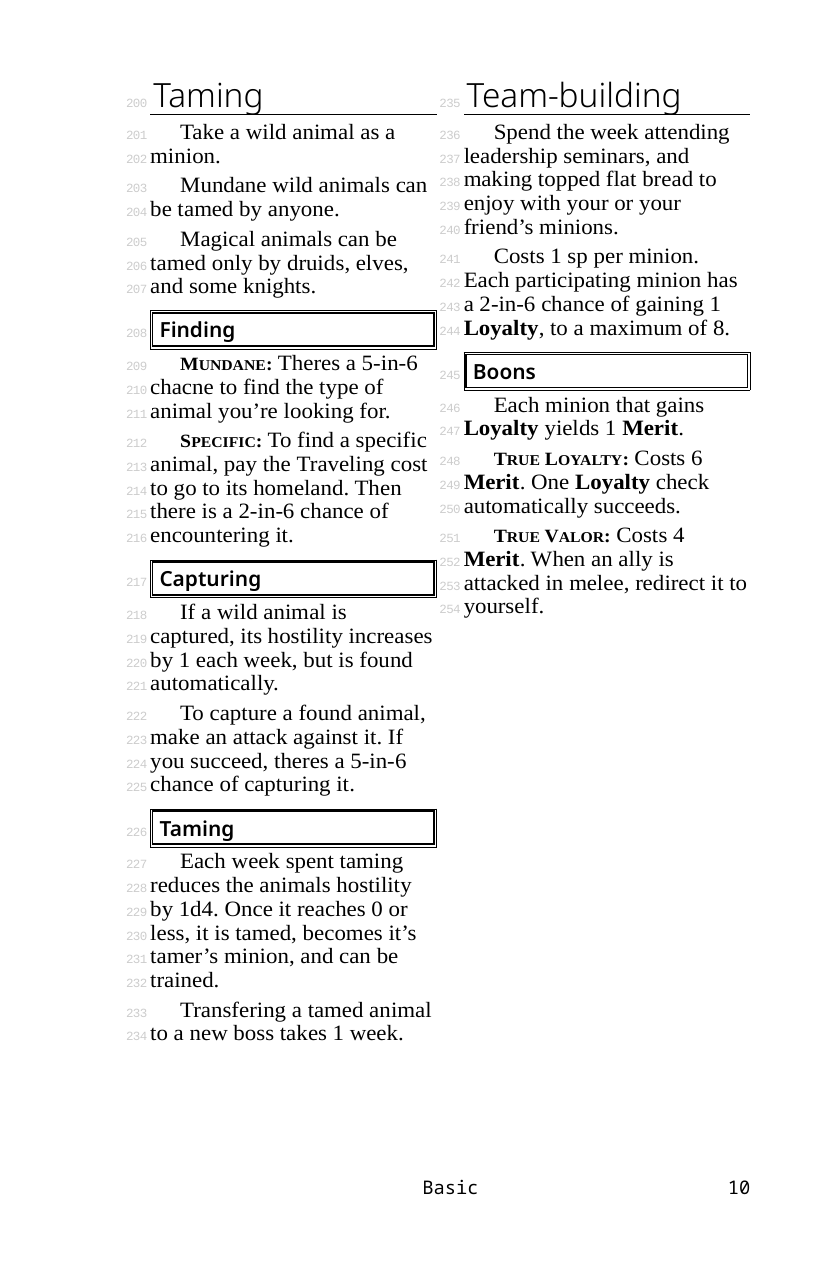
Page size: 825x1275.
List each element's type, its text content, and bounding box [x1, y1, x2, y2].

subtitle Taming [153, 812, 433, 843]
text True Valor: Costs 4 Merit. When an ally is attacked in melee, redirect it to yourself. [463, 524, 750, 619]
text Take a wild animal as a minion. [150, 120, 437, 168]
text Mundane wild animals can be tamed by anyone. [150, 174, 437, 221]
text Specific: To find a specific animal, pay the Traveling cost to go to its homeland. Then there is a 2-in-6 chance of encountering it. [150, 429, 437, 547]
text Spend the week attending leadership seminars, and making topped flat bread to enjoy with your or your friend’s minions. [463, 120, 750, 239]
subtitle Capturing [153, 563, 433, 594]
text Each week spent taming reduces the animals hostility by 1d4. Once it reaches 0 or less, it is tamed, becomes it’s tamer’s minion, and can be trained. [150, 850, 437, 992]
text Magical animals can be tamed only by druids, elves, and some knights. [150, 227, 437, 298]
subtitle Boons [467, 355, 747, 387]
text If a wild animal is captured, its hostility increases by 1 each week, but is found automatically. [150, 601, 437, 696]
subtitle taming [150, 75, 437, 114]
text Each minion that gains loyalty yields 1 Merit. [463, 393, 750, 441]
text Mundane: Theres a 5-in-6 chacne to find the type of animal you’re looking for. [150, 352, 437, 423]
text To capture a found animal, make an attack against it. If you succeed, theres a 5-in-6 chance of capturing it. [150, 702, 437, 797]
text Transfering a tamed animal to a new boss takes 1 week. [150, 998, 437, 1046]
text True Loyalty: Costs 6 Merit. One loyalty check automatically succeeds. [463, 447, 750, 518]
text Costs 1 sp per minion. Each participating minion has a 2-in-6 chance of gaining 1 loyalty, to a maximum of 8. [463, 245, 750, 340]
subtitle team-building [463, 75, 750, 114]
